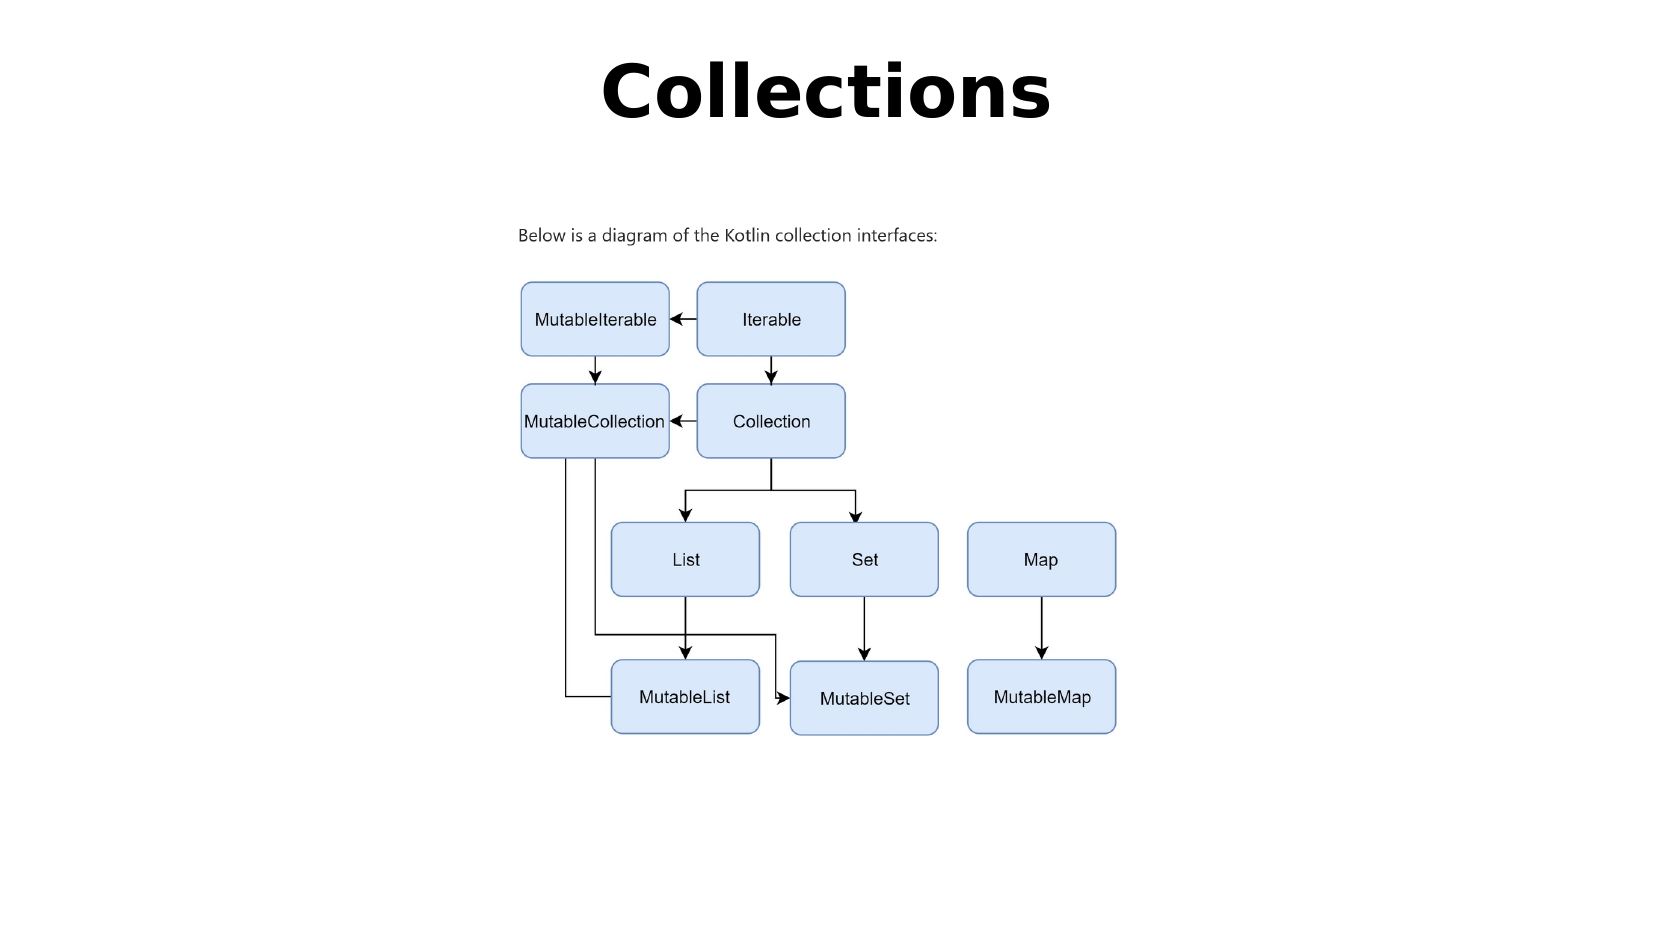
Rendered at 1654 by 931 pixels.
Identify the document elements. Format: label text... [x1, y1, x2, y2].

title Collections [82, 37, 1571, 147]
picture [490, 217, 1163, 758]
